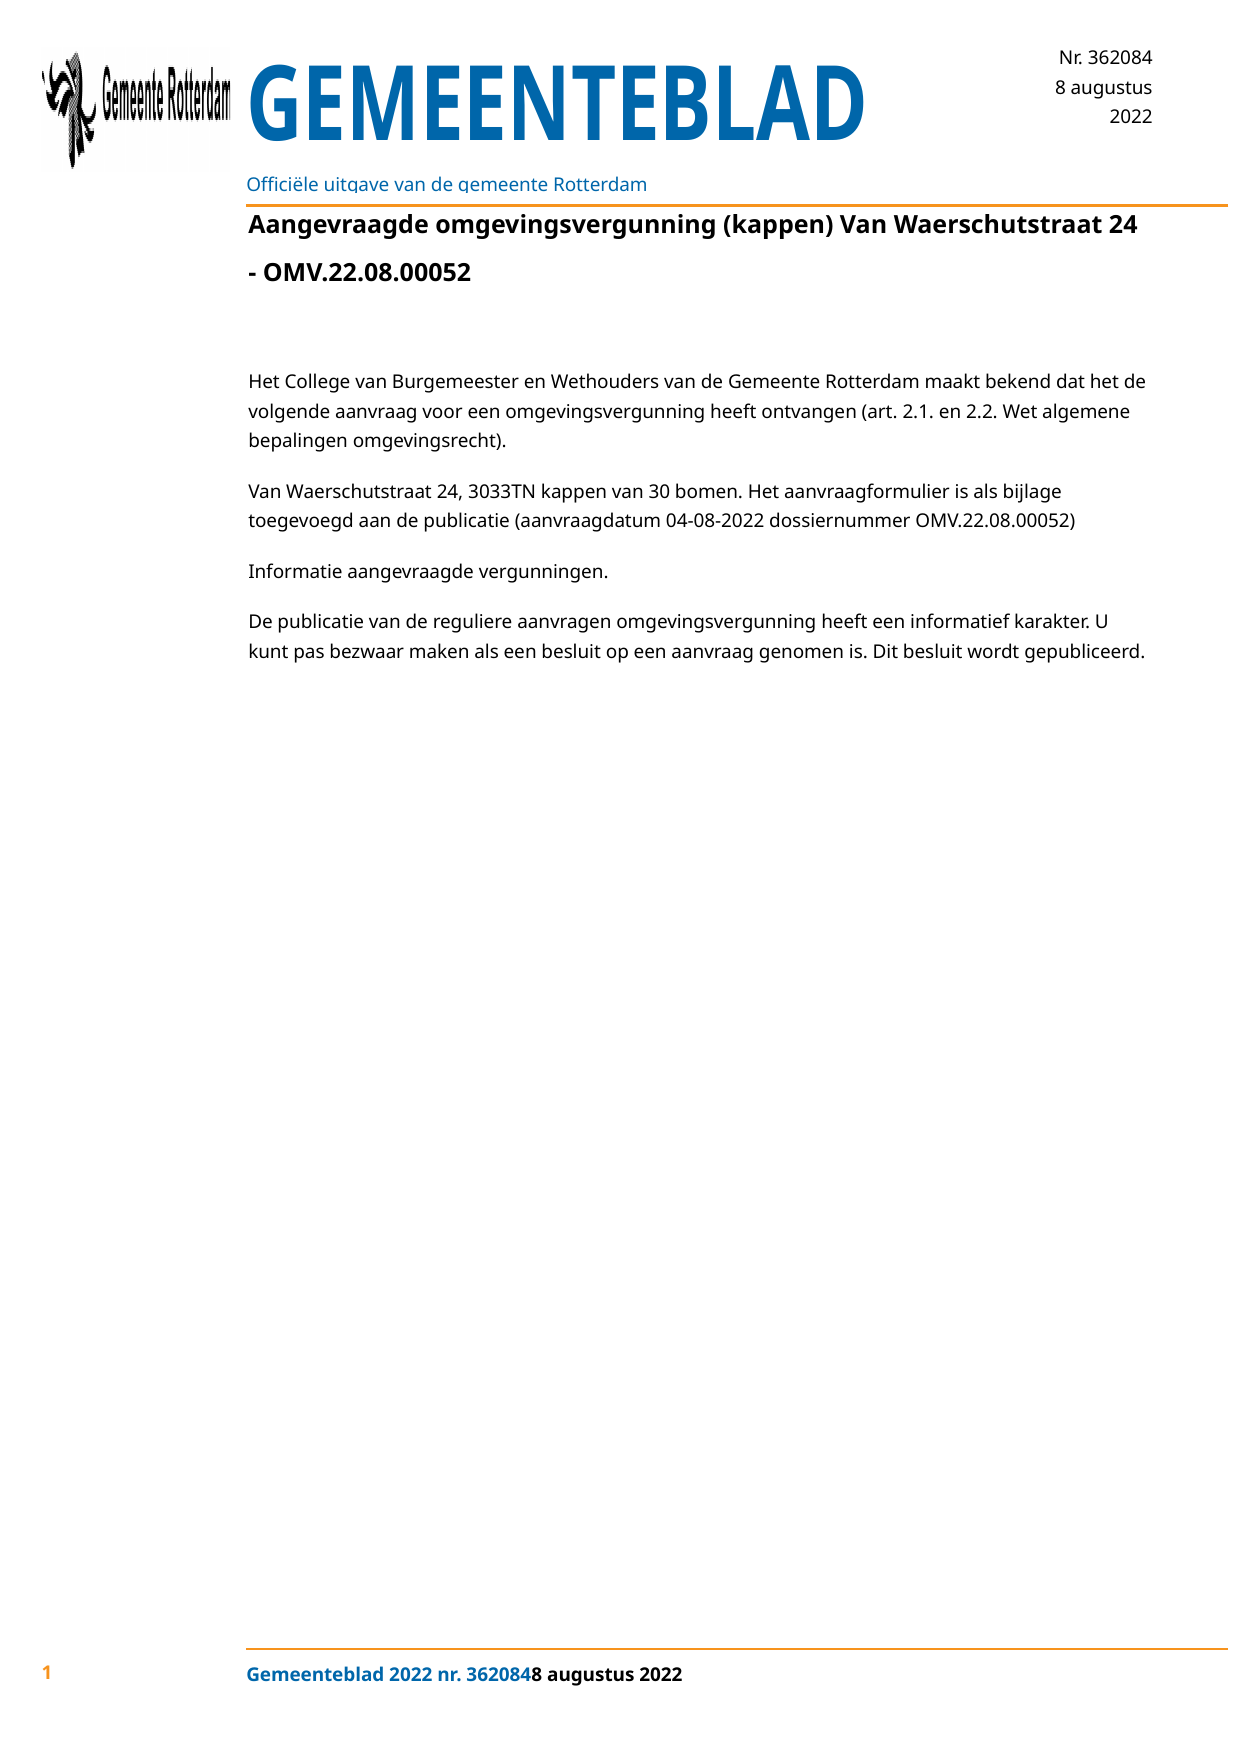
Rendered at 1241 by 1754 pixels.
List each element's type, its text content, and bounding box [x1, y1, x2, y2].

text Informatie aangevraagde vergunningen. [248, 558, 1152, 584]
text Aangevraagde omgevingsvergunning (kappen) Van Waerschutstraat 24 - OMV.22.08.00052 [248, 207, 1152, 288]
text De publicatie van de reguliere aanvragen omgevingsvergunning heeft een informatief karakter. U kunt pas bezwaar maken als een besluit op een aanvraag genomen is. Dit besluit wordt gepubliceerd. [248, 608, 1152, 664]
text Het College van Burgemeester en Wethouders van de Gemeente Rotterdam maakt bekend dat het de volgende aanvraag voor een omgevingsvergunning heeft ontvangen (art. 2.1. en 2.2. Wet algemene bepalingen omgevingsrecht). [248, 368, 1152, 453]
picture [41, 47, 231, 172]
text Van Waerschutstraat 24, 3033TN kappen van 30 bomen. Het aanvraagformulier is als bijlage toegevoegd aan de publicatie (aanvraagdatum 04-08-2022 dossiernummer OMV.22.08.00052) [248, 478, 1152, 533]
